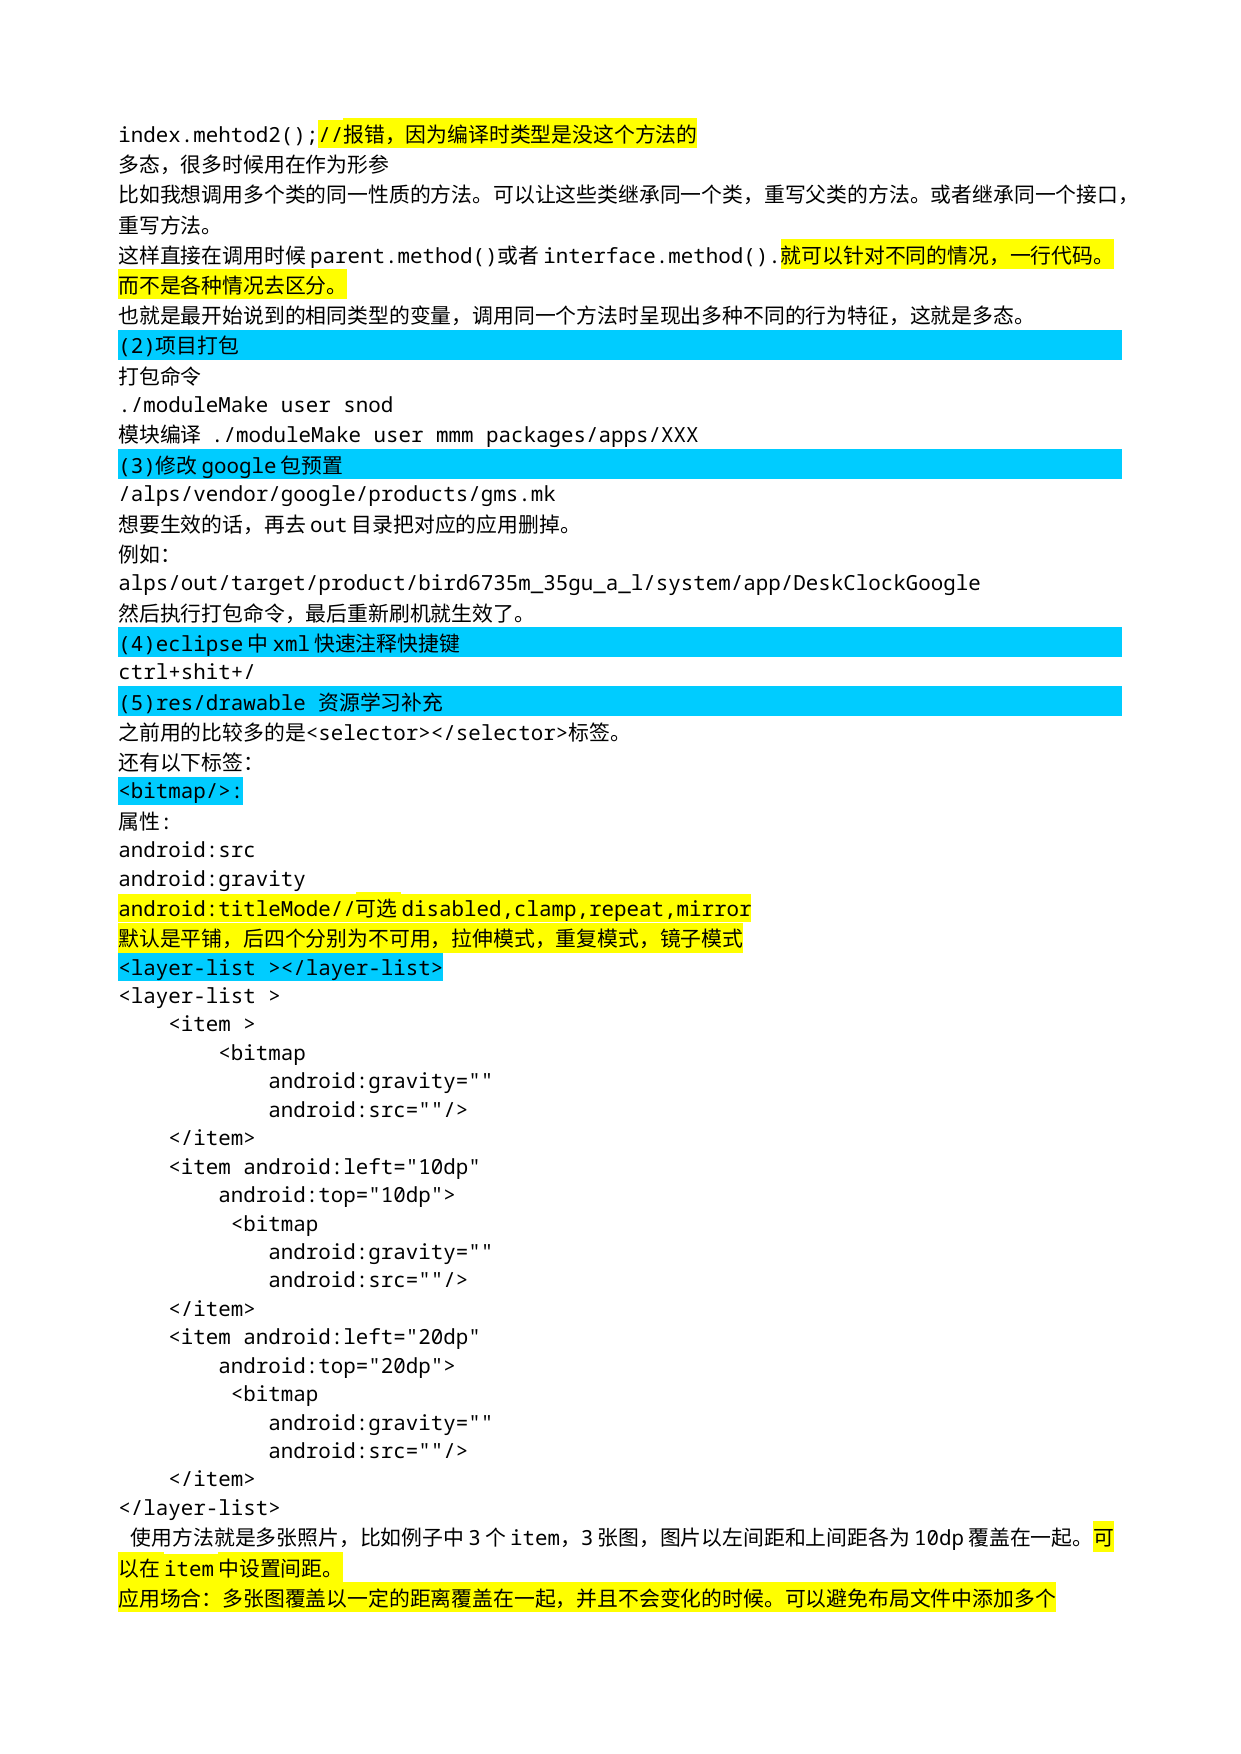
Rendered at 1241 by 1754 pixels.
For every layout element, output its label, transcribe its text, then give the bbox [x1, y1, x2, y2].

text ./moduleMake user snod [118, 390, 1122, 419]
text 之前用的比较多的是<selector></selector>标签。 [118, 716, 1122, 746]
text android:src=""/> [118, 1266, 1122, 1294]
text 然后执行打包命令，最后重新刷机就生效了。 [118, 597, 1122, 627]
text </item> [118, 1464, 1122, 1493]
text 打包命令 [118, 360, 1122, 390]
text android:gravity [118, 864, 1122, 892]
text (4)eclipse中xml快速注释快捷键 [118, 627, 1122, 657]
text (5)res/drawable 资源学习补充 [118, 686, 1122, 716]
text 例如： [118, 538, 1122, 568]
text <bitmap/>: [118, 777, 1122, 805]
text android:src [118, 835, 1122, 864]
text <item android:left="20dp" [118, 1322, 1122, 1351]
text 比如我想调用多个类的同一性质的方法。可以让这些类继承同一个类，重写父类的方法。或者继承同一个接口，重写方法。 [118, 179, 1122, 239]
text </item> [118, 1123, 1122, 1152]
text <item android:left="10dp" [118, 1152, 1122, 1180]
text ctrl+shit+/ [118, 657, 1122, 686]
text (2)项目打包 [118, 330, 1122, 360]
text 应用场合：多张图覆盖以一定的距离覆盖在一起，并且不会变化的时候。可以避免布局文件中添加多个 [118, 1582, 1122, 1612]
text 属性: [118, 805, 1122, 835]
text 多态，很多时候用在作为形参 [118, 148, 1122, 179]
text 想要生效的话，再去out目录把对应的应用删掉。 [118, 508, 1122, 538]
text <layer-list ></layer-list> [118, 953, 1122, 981]
text android:top="20dp"> [118, 1351, 1122, 1379]
text android:gravity="" [118, 1408, 1122, 1436]
text android:top="10dp"> [118, 1180, 1122, 1209]
text android:src=""/> [118, 1095, 1122, 1123]
text 使用方法就是多张照片，比如例子中3个item，3张图，图片以左间距和上间距各为10dp覆盖在一起。可以在item中设置间距。 [118, 1521, 1122, 1582]
text 这样直接在调用时候parent.method()或者interface.method().就可以针对不同的情况，一行代码。而不是各种情况去区分。 [118, 239, 1122, 299]
text android:gravity="" [118, 1066, 1122, 1095]
text <bitmap [118, 1379, 1122, 1408]
text 也就是最开始说到的相同类型的变量，调用同一个方法时呈现出多种不同的行为特征，这就是多态。 [118, 299, 1122, 330]
text alps/out/target/product/bird6735m_35gu_a_l/system/app/DeskClockGoogle [118, 568, 1122, 597]
text android:gravity="" [118, 1237, 1122, 1266]
text 模块编译 ./moduleMake user mmm packages/apps/XXX [118, 419, 1122, 449]
text </item> [118, 1294, 1122, 1322]
text 默认是平铺，后四个分别为不可用，拉伸模式，重复模式，镜子模式 [118, 922, 1122, 953]
text 还有以下标签： [118, 746, 1122, 777]
text index.mehtod2();//报错，因为编译时类型是没这个方法的 [118, 118, 1122, 148]
text <item > [118, 1009, 1122, 1038]
text (3)修改google包预置 [118, 449, 1122, 479]
text <bitmap [118, 1209, 1122, 1237]
text android:src=""/> [118, 1436, 1122, 1464]
text <bitmap [118, 1038, 1122, 1066]
text <layer-list > [118, 981, 1122, 1009]
text </layer-list> [118, 1493, 1122, 1521]
text android:titleMode//可选disabled,clamp,repeat,mirror [118, 892, 1122, 922]
text /alps/vendor/google/products/gms.mk [118, 479, 1122, 508]
